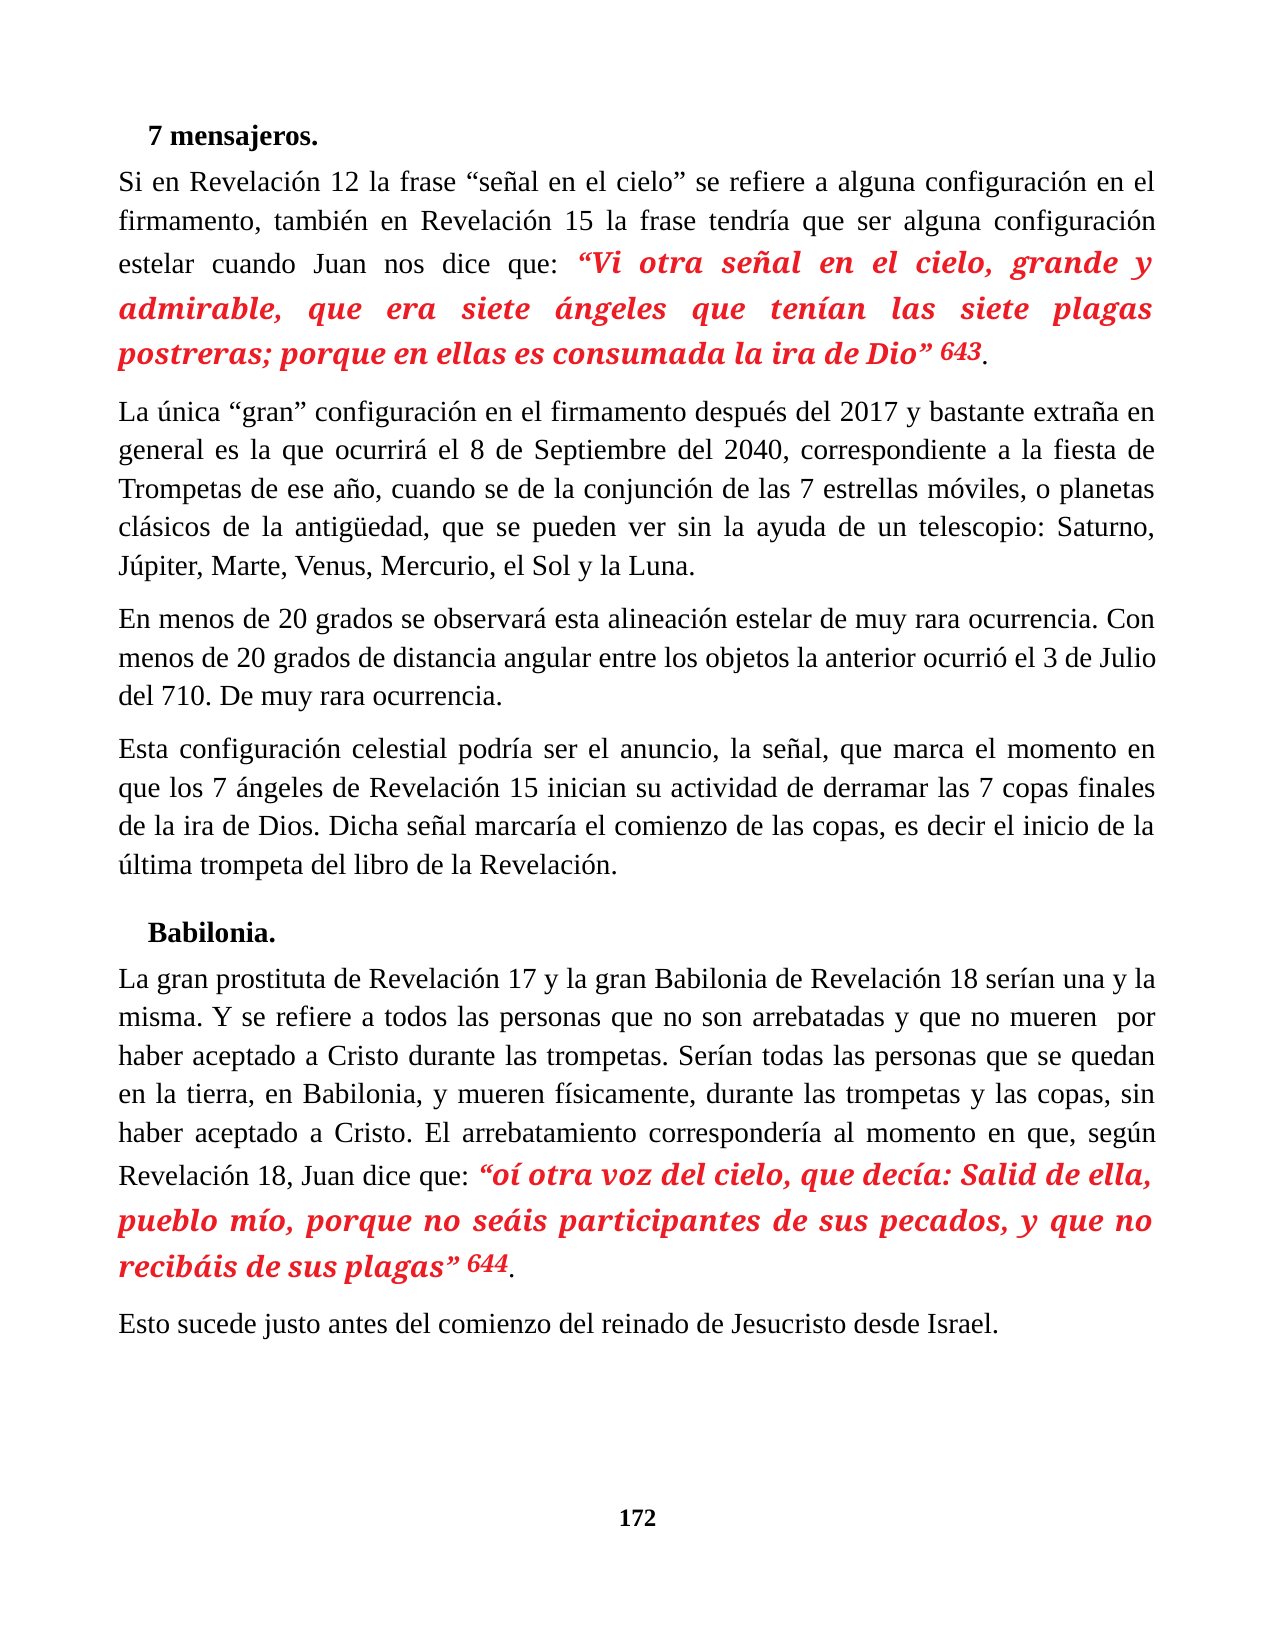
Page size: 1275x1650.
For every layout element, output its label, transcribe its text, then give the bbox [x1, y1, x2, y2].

subtitle 7 mensajeros. [148, 118, 1157, 152]
text La única “gran” configuración en el firmamento después del 2017 y bastante extraña en general es la que ocurrirá el 8 de Septiembre del 2040, correspondiente a la fiesta de Trompetas de ese año, cuando se de la conjunción de las 7 estrellas móviles, o planetas clásicos de la antigüedad, que se pueden ver sin la ayuda de un telescopio: Saturno, Júpiter, Marte, Venus, Mercurio, el Sol y la Luna. [118, 394, 1157, 582]
text Esto sucede justo antes del comienzo del reinado de Jesucristo desde Israel. [118, 1306, 1157, 1339]
text Esta configuración celestial podría ser el anuncio, la señal, que marca el momento en que los 7 ángeles de Revelación 15 inician su actividad de derramar las 7 copas finales de la ira de Dios. Dicha señal marcaría el comienzo de las copas, es decir el inicio de la última trompeta del libro de la Revelación. [118, 731, 1157, 881]
text Si en Revelación 12 la frase “señal en el cielo” se refiere a alguna configuración en el firmamento, también en Revelación 15 la frase tendría que ser alguna configuración estelar cuando Juan nos dice que: “Vi otra señal en el cielo, grande y admirable, que era siete ángeles que tenían las siete plagas postreras; porque en ellas es consumada la ira de Dio” . [118, 164, 1157, 373]
text La gran prostituta de Revelación 17 y la gran Babilonia de Revelación 18 serían una y la misma. Y se refiere a todos las personas que no son arrebatadas y que no mueren por haber aceptado a Cristo durante las trompetas. Serían todas las personas que se quedan en la tierra, en Babilonia, y mueren físicamente, durante las trompetas y las copas, sin haber aceptado a Cristo. El arrebatamiento correspondería al momento en que, según Revelación 18, Juan dice que: “oí otra voz del cielo, que decía: Salid de ella, pueblo mío, porque no seáis participantes de sus pecados, y que no recibáis de sus plagas” . [118, 961, 1157, 1286]
subtitle Babilonia. [148, 915, 1157, 948]
text En menos de 20 grados se observará esta alineación estelar de muy rara ocurrencia. Con menos de 20 grados de distancia angular entre los objetos la anterior ocurrió el 3 de Julio del 710. De muy rara ocurrencia. [118, 601, 1157, 712]
